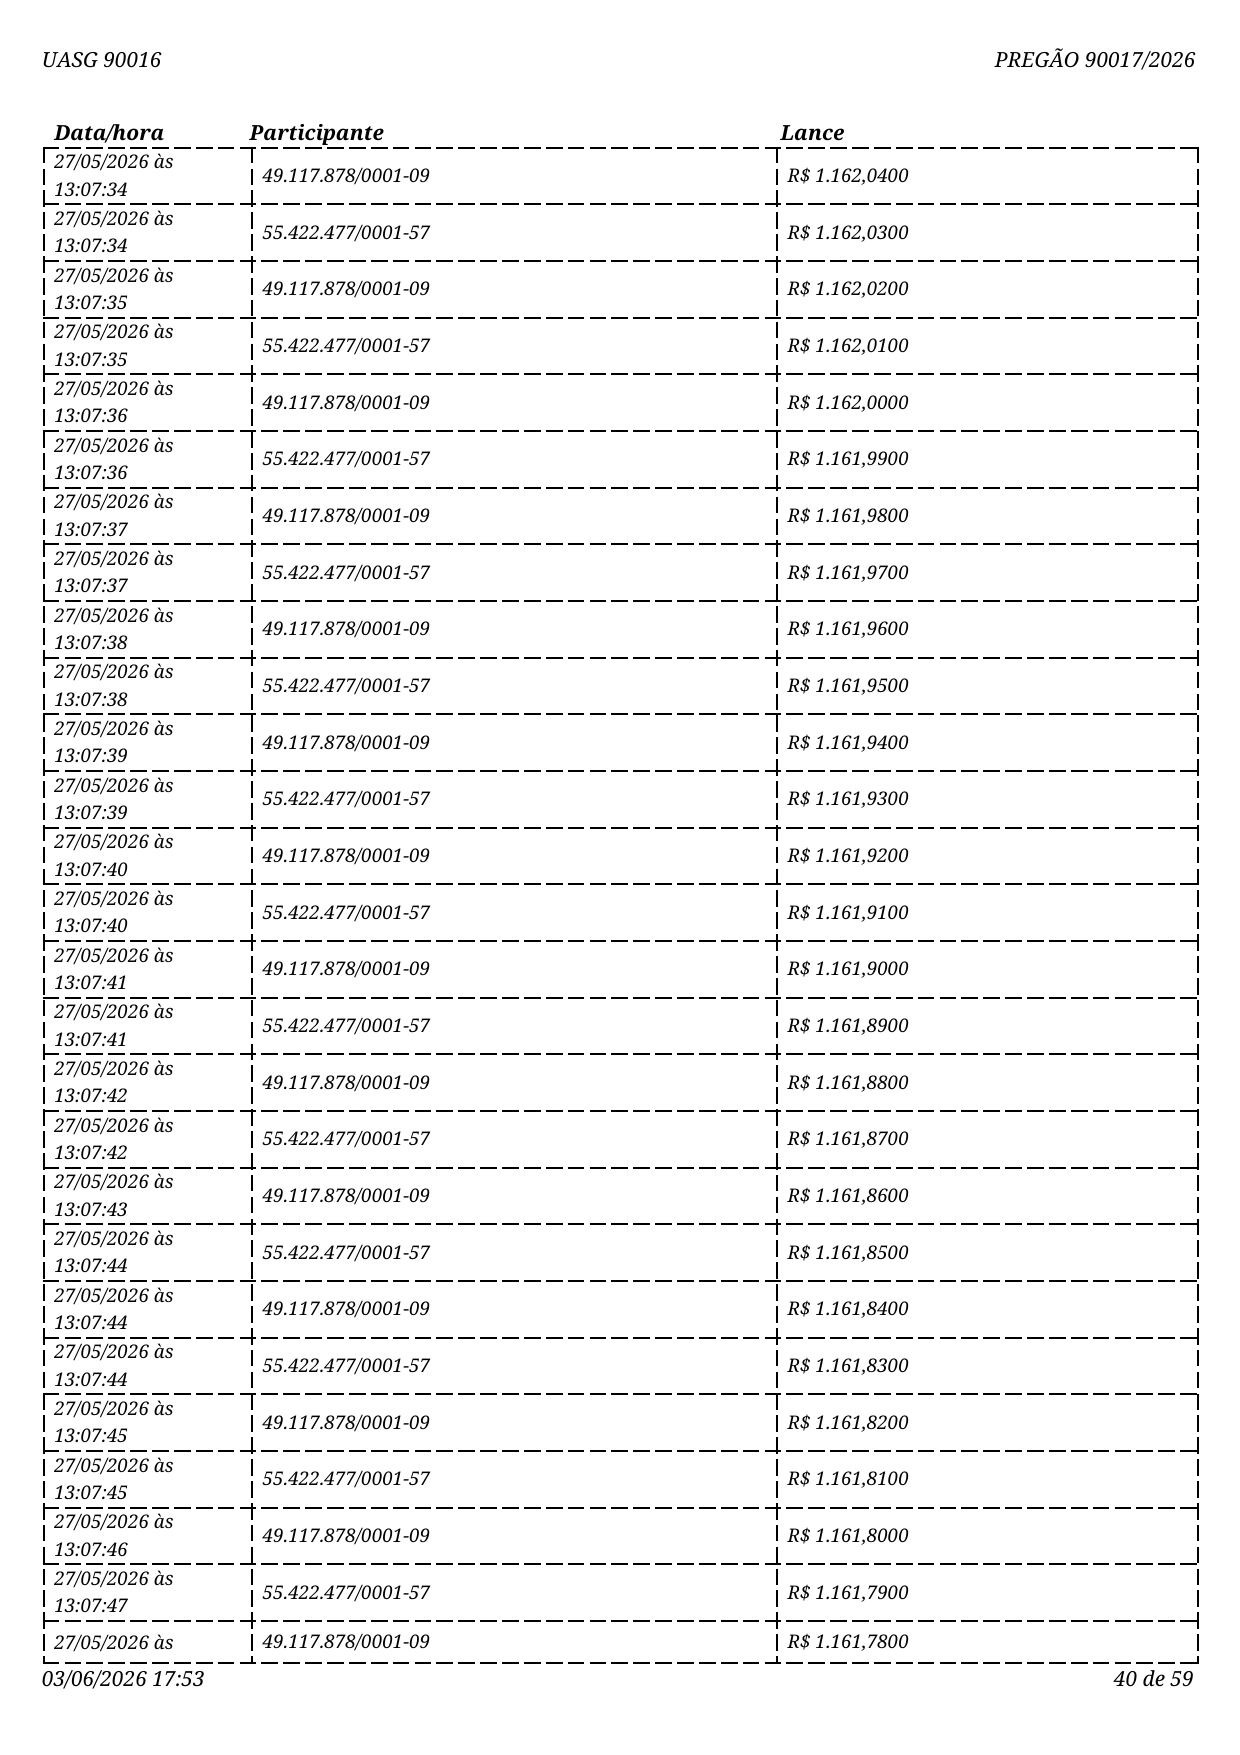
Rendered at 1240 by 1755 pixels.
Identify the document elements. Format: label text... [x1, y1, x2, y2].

table_cell 27/05/2026 às 13:07:46 [44, 1507, 252, 1563]
table_cell R$ 1.161,9900 [777, 430, 1198, 487]
table_cell R$ 1.161,8100 [777, 1450, 1198, 1507]
table_cell 49.117.878/0001-09 [252, 713, 777, 770]
table_cell 49.117.878/0001-09 [252, 373, 777, 430]
table_cell R$ 1.162,0200 [777, 260, 1198, 317]
table_cell 49.117.878/0001-09 [252, 1167, 777, 1223]
table_cell 27/05/2026 às 13:07:38 [44, 657, 252, 713]
table_cell 49.117.878/0001-09 [252, 1280, 777, 1337]
table_cell 49.117.878/0001-09 [252, 940, 777, 997]
table_cell R$ 1.161,8300 [777, 1337, 1198, 1393]
table_cell R$ 1.161,8500 [777, 1223, 1198, 1280]
table_cell 27/05/2026 às 13:07:36 [44, 430, 252, 487]
table_cell R$ 1.161,9300 [777, 770, 1198, 827]
table_cell R$ 1.161,8900 [777, 997, 1198, 1053]
table_cell 27/05/2026 às 13:07:34 [44, 147, 252, 203]
table_cell R$ 1.162,0100 [777, 317, 1198, 373]
table_cell 55.422.477/0001-57 [252, 1563, 777, 1620]
table_cell 27/05/2026 às 13:07:43 [44, 1167, 252, 1223]
table_cell 27/05/2026 às 13:07:44 [44, 1337, 252, 1393]
table_cell R$ 1.161,9000 [777, 940, 1198, 997]
table_cell 27/05/2026 às 13:07:45 [44, 1393, 252, 1450]
table_cell 27/05/2026 às 13:07:42 [44, 1053, 252, 1110]
table_cell R$ 1.162,0400 [777, 147, 1198, 203]
table_cell 49.117.878/0001-09 [252, 1053, 777, 1110]
table_cell 55.422.477/0001-57 [252, 1450, 777, 1507]
table_cell 55.422.477/0001-57 [252, 543, 777, 600]
table_cell R$ 1.161,9700 [777, 543, 1198, 600]
table_cell 27/05/2026 às 13:07:35 [44, 317, 252, 373]
table_cell R$ 1.161,8200 [777, 1393, 1198, 1450]
table_cell 27/05/2026 às 13:07:45 [44, 1450, 252, 1507]
table_cell R$ 1.161,9100 [777, 883, 1198, 940]
table_cell R$ 1.161,9400 [777, 713, 1198, 770]
table_cell R$ 1.161,9600 [777, 600, 1198, 657]
table_cell 55.422.477/0001-57 [252, 317, 777, 373]
table_cell 27/05/2026 às 13:07:40 [44, 883, 252, 940]
table_cell 49.117.878/0001-09 [252, 827, 777, 883]
table_cell 27/05/2026 às 13:07:41 [44, 940, 252, 997]
table_cell R$ 1.161,9800 [777, 487, 1198, 543]
table_cell 27/05/2026 às 13:07:39 [44, 770, 252, 827]
table_cell 49.117.878/0001-09 [252, 1620, 777, 1662]
table_cell 27/05/2026 às 13:07:35 [44, 260, 252, 317]
table_cell 55.422.477/0001-57 [252, 657, 777, 713]
table_cell 49.117.878/0001-09 [252, 1393, 777, 1450]
table_cell 27/05/2026 às [44, 1620, 252, 1662]
table_cell 27/05/2026 às 13:07:42 [44, 1110, 252, 1167]
table_cell R$ 1.161,9500 [777, 657, 1198, 713]
table_cell 49.117.878/0001-09 [252, 147, 777, 203]
table_cell 27/05/2026 às 13:07:37 [44, 487, 252, 543]
table_cell 27/05/2026 às 13:07:36 [44, 373, 252, 430]
table_cell 49.117.878/0001-09 [252, 260, 777, 317]
table_cell 27/05/2026 às 13:07:41 [44, 997, 252, 1053]
table_cell 55.422.477/0001-57 [252, 883, 777, 940]
table_cell 55.422.477/0001-57 [252, 1223, 777, 1280]
table_cell 27/05/2026 às 13:07:47 [44, 1563, 252, 1620]
table_cell R$ 1.161,8400 [777, 1280, 1198, 1337]
table_cell 27/05/2026 às 13:07:39 [44, 713, 252, 770]
table_cell R$ 1.161,7900 [777, 1563, 1198, 1620]
table_cell R$ 1.161,7800 [777, 1620, 1198, 1662]
table_cell 27/05/2026 às 13:07:44 [44, 1223, 252, 1280]
table_cell 49.117.878/0001-09 [252, 600, 777, 657]
table_cell 55.422.477/0001-57 [252, 770, 777, 827]
table_cell 27/05/2026 às 13:07:38 [44, 600, 252, 657]
table_cell R$ 1.161,8000 [777, 1507, 1198, 1563]
table_cell R$ 1.161,8700 [777, 1110, 1198, 1167]
table_cell 49.117.878/0001-09 [252, 1507, 777, 1563]
table_cell 27/05/2026 às 13:07:37 [44, 543, 252, 600]
table_cell R$ 1.161,8600 [777, 1167, 1198, 1223]
table_cell R$ 1.161,9200 [777, 827, 1198, 883]
table_cell 27/05/2026 às 13:07:34 [44, 203, 252, 260]
table_cell 55.422.477/0001-57 [252, 430, 777, 487]
table_cell 55.422.477/0001-57 [252, 1110, 777, 1167]
table_cell 55.422.477/0001-57 [252, 203, 777, 260]
table_cell 55.422.477/0001-57 [252, 1337, 777, 1393]
table_cell 55.422.477/0001-57 [252, 997, 777, 1053]
table_cell R$ 1.161,8800 [777, 1053, 1198, 1110]
table_cell 27/05/2026 às 13:07:44 [44, 1280, 252, 1337]
table_cell R$ 1.162,0000 [777, 373, 1198, 430]
table_cell 49.117.878/0001-09 [252, 487, 777, 543]
table_cell 27/05/2026 às 13:07:40 [44, 827, 252, 883]
table_cell R$ 1.162,0300 [777, 203, 1198, 260]
